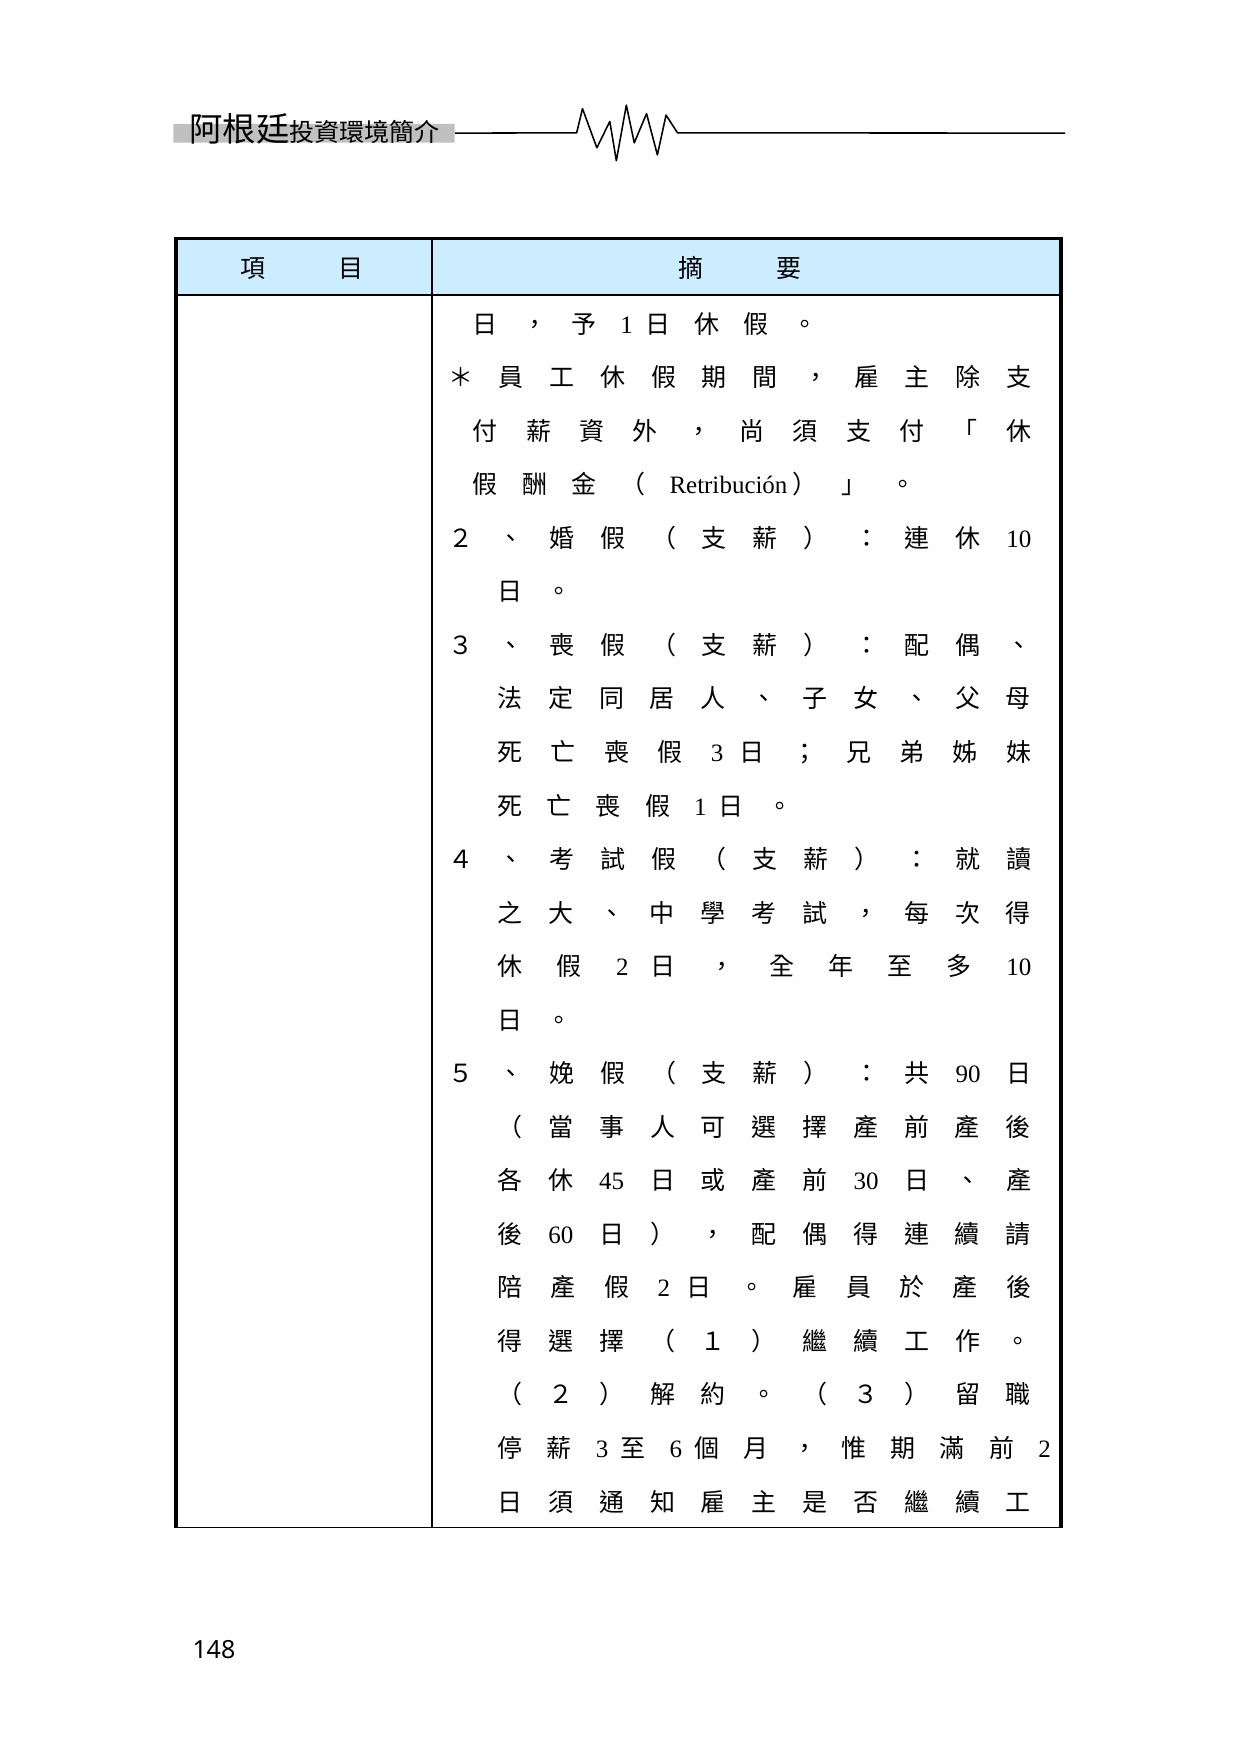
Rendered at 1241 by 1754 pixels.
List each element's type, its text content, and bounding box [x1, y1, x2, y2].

table_cell 日，予1日休假。 ＊員工休假期間，雇主除支付薪資外，尚須支付「休假酬金（Retribución）」。 ２、婚假（支薪）：連休10日。 ３、喪假（支薪）：配偶、法定同居人、子女、父母死亡喪假3日；兄弟姊妹死亡喪假1日。 ４、考試假（支薪）：就讀之大、中學考試，每次得休假2日，全年至多10日。 ５、娩假（支薪）：共90日（當事人可選擇產前產後各休45日或產前30日、產後60日），配偶得連續請陪產假2日。雇員於產後得選擇（１）繼續工作。（２）解約。（３）留職停薪3至6個月，惟期滿前2日須通知雇主是否繼續工 [433, 296, 1059, 1527]
table_header 摘 要 [433, 240, 1059, 294]
table_cell [178, 296, 431, 1527]
table_header 項 目 [178, 240, 431, 294]
